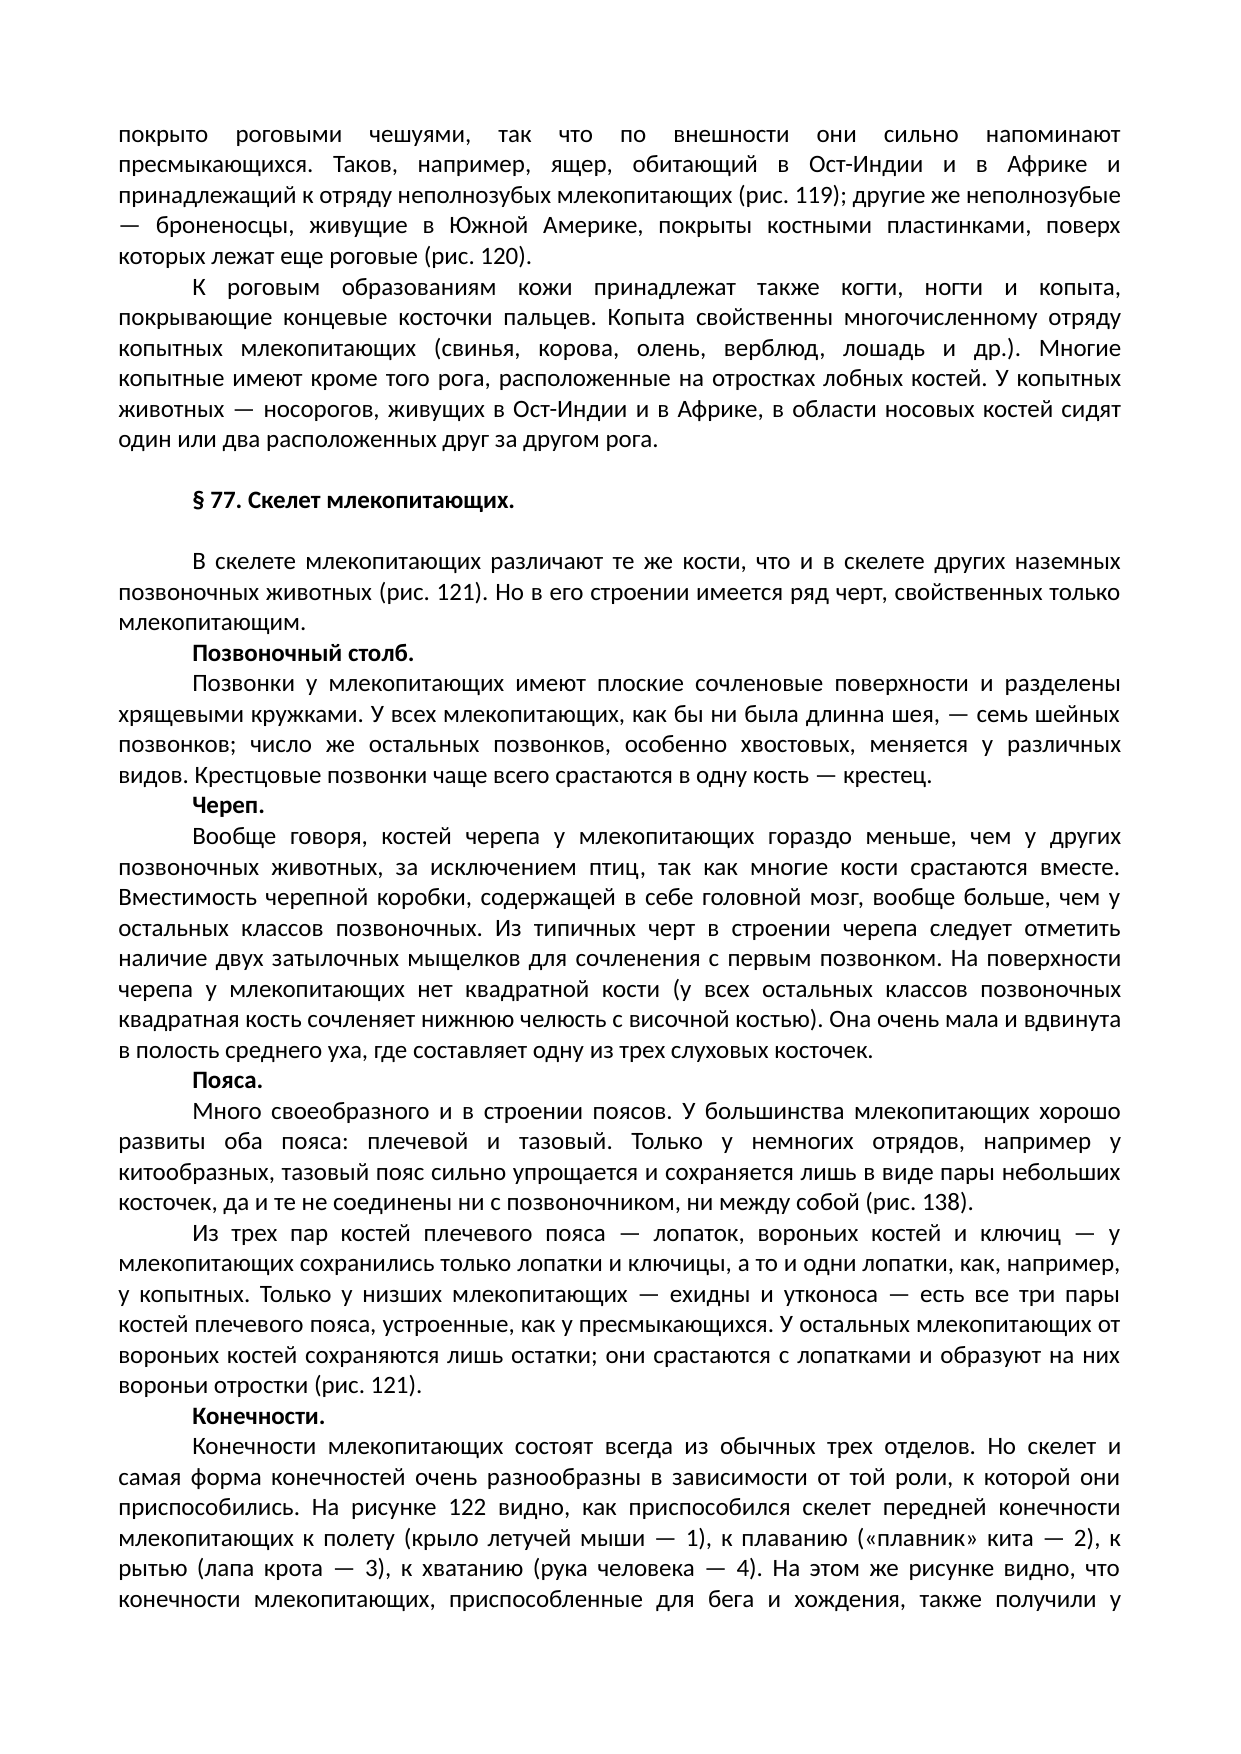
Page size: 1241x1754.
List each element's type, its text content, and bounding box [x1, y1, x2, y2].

text Конечности млекопитающих состоят всегда из обычных трех отделов. Но скелет и самая форма конечностей очень разнообразны в зависимости от той роли, к которой они приспособились. На рисунке 122 видно, как приспособился скелет передней конечности млекопитающих к полету (крыло летучей мыши — 1), к плаванию («плавник» кита — 2), к рытью (лапа крота — 3), к хватанию (рука человека — 4). На этом же рисунке видно, что конечности млекопитающих, приспособленные для бега и хождения, также получили у [118, 1431, 1122, 1614]
text Позвонки у млекопитающих имеют плоские сочленовые поверхности и разделены хрящевыми кружками. У всех млекопитающих, как бы ни была длинна шея, — семь шейных позвонков; число же остальных позвонков, особенно хвостовых, меняется у различных видов. Крестцовые позвонки чаще всего срастаются в одну кость — крестец. [118, 667, 1122, 789]
text § 77. Скелет млекопитающих. [118, 484, 1122, 515]
text Череп. [118, 789, 1122, 820]
text Вообще говоря, костей черепа у млекопитающих гораздо меньше, чем у других позвоночных животных, за исключением птиц, так как многие кости срастаются вместе. Вместимость черепной коробки, содержащей в себе головной мозг, вообще больше, чем у остальных классов позвоночных. Из типичных черт в строении черепа следует отметить наличие двух затылочных мыщелков для сочленения с первым позвонком. На поверхности черепа у млекопитающих нет квадратной кости (у всех остальных классов позвоночных квадратная кость сочленяет нижнюю челюсть с височной костью). Она очень мала и вдвинута в полость среднего уха, где составляет одну из трех слуховых косточек. [118, 820, 1122, 1064]
text Из трех пар костей плечевого пояса — лопаток, вороньих костей и ключиц — у млекопитающих сохранились только лопатки и ключицы, а то и одни лопатки, как, например, у копытных. Только у низших млекопитающих — ехидны и утконоса — есть все три пары костей плечевого пояса, устроенные, как у пресмыкающихся. У остальных млекопитающих от вороньих костей сохраняются лишь остатки; они срастаются с лопатками и образуют на них вороньи отростки (рис. 121). [118, 1217, 1122, 1400]
text Пояса. [118, 1064, 1122, 1095]
text В скелете млекопитающих различают те же кости, что и в скелете других наземных позвоночных животных (рис. 121). Но в его строении имеется ряд черт, свойственных только млекопитающим. [118, 545, 1122, 637]
text К роговым образованиям кожи принадлежат также когти, ногти и копыта, покрывающие концевые косточки пальцев. Копыта свойственны многочисленному отряду копытных млекопитающих (свинья, корова, олень, верблюд, лошадь и др.). Многие копытные имеют кроме того рога, расположенные на отростках лобных костей. У копытных животных — носорогов, живущих в Ост-Индии и в Африке, в области носовых костей сидят один или два расположенных друг за другом рога. [118, 271, 1122, 454]
text Конечности. [118, 1400, 1122, 1431]
text покрыто роговыми чешуями, так что по внешности они сильно напоминают пресмыкающихся. Таков, например, ящер, обитающий в Ост-Индии и в Африке и принадлежащий к отряду неполнозубых млекопитающих (рис. 119); другие же неполнозубые — броненосцы, живущие в Южной Америке, покрыты костными пластинками, поверх которых лежат еще роговые (рис. 120). [118, 118, 1122, 271]
text Позвоночный столб. [118, 637, 1122, 667]
text Много своеобразного и в строении поясов. У большинства млекопитающих хорошо развиты оба пояса: плечевой и тазовый. Только у немногих отрядов, например у китообразных, тазовый пояс сильно упрощается и сохраняется лишь в виде пары небольших косточек, да и те не соединены ни с позвоночником, ни между собой (рис. 138). [118, 1095, 1122, 1217]
